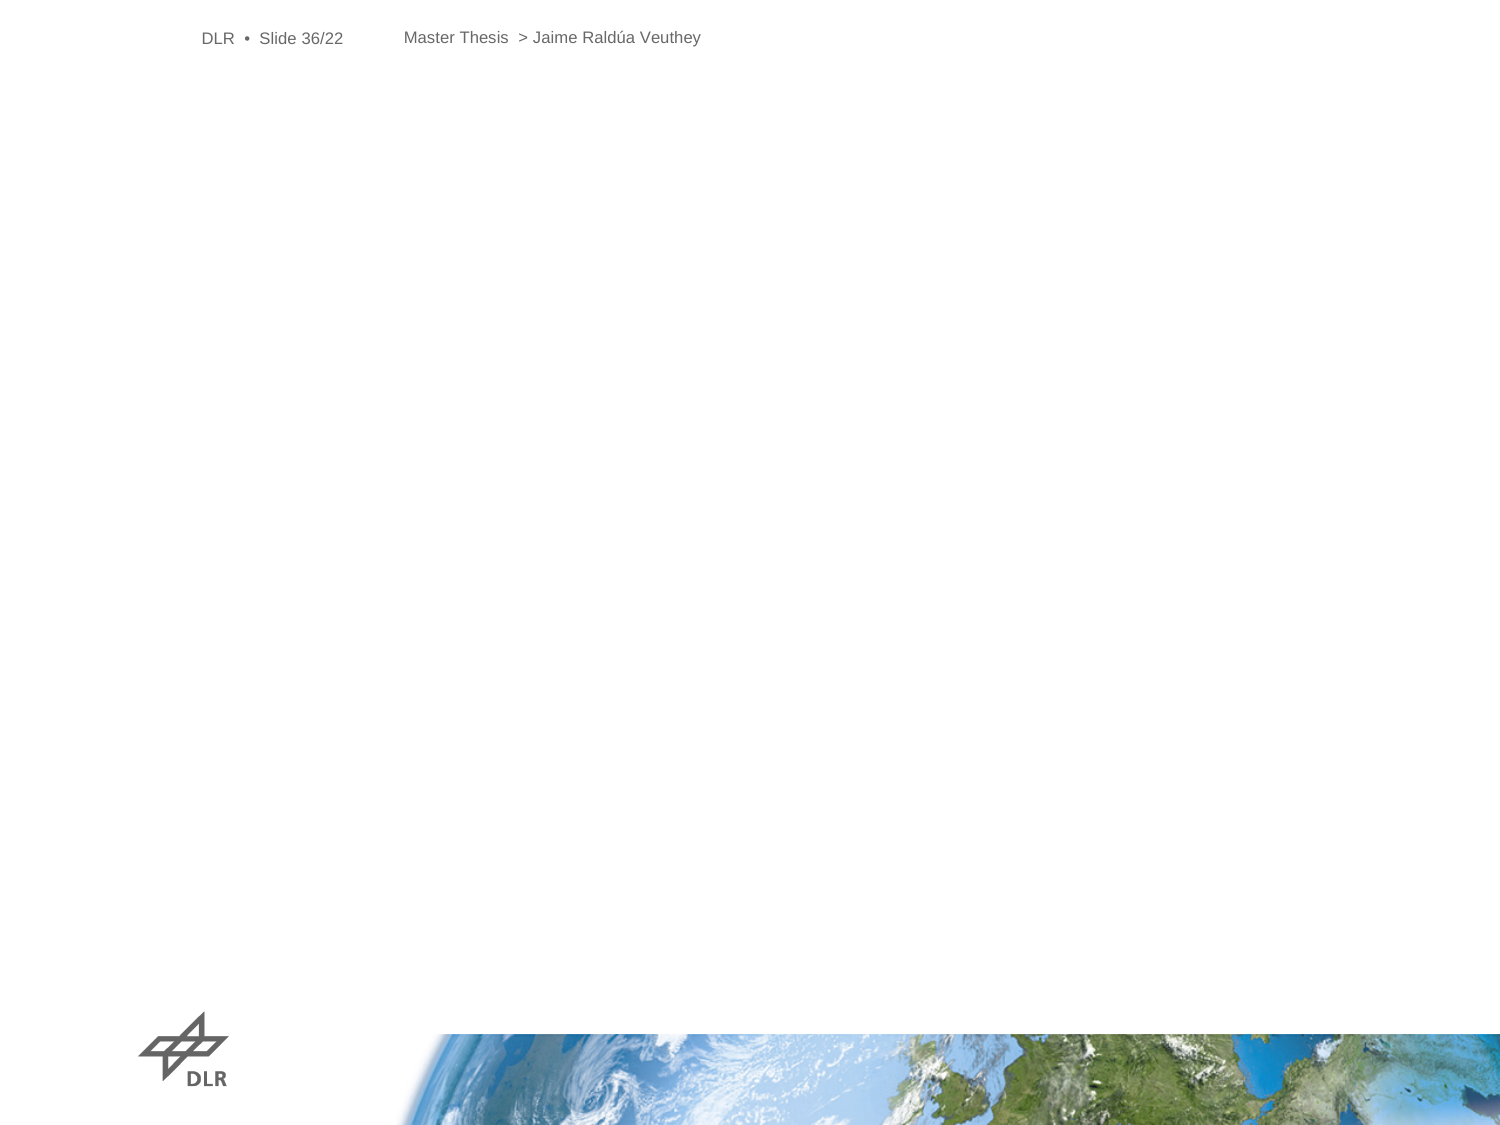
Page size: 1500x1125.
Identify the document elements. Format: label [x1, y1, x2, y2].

picture [0, 1007, 1500, 1125]
